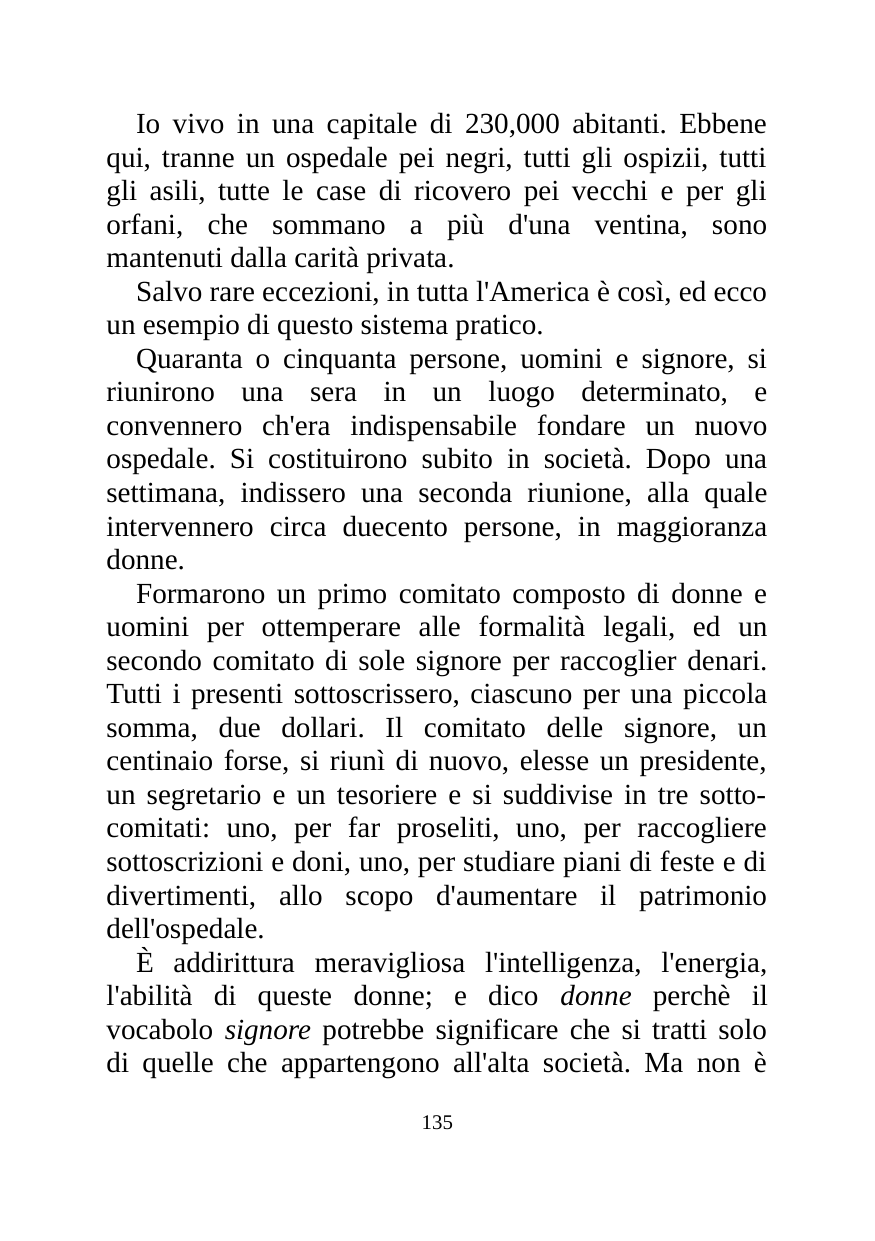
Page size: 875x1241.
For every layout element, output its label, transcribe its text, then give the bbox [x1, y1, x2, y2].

text Quaranta o cinquanta persone, uomini e signore, si riunirono una sera in un luogo determinato, e convennero ch'era indispensabile fondare un nuovo ospedale. Si costituirono subito in società. Dopo una settimana, indissero una seconda riunione, alla quale intervennero circa duecento persone, in maggioranza donne. [106, 341, 768, 576]
text Formarono un primo comitato composto di donne e uomini per ottemperare alle formalità legali, ed un secondo comitato di sole signore per raccoglier denari. Tutti i presenti sottoscrissero, ciascuno per una piccola somma, due dollari. Il comitato delle signore, un centinaio forse, si riunì di nuovo, elesse un presidente, un segretario e un tesoriere e si suddivise in tre sotto-comitati: uno, per far proseliti, uno, per raccogliere sottoscrizioni e doni, uno, per studiare piani di feste e di divertimenti, allo scopo d'aumentare il patrimonio dell'ospedale. [106, 576, 768, 945]
text È addirittura meravigliosa l'intelligenza, l'energia, l'abilità di queste donne; e dico donne perchè il vocabolo signore potrebbe significare che si tratti solo di quelle che appartengono all'alta società. Ma non è [106, 945, 768, 1079]
text Salvo rare eccezioni, in tutta l'America è così, ed ecco un esempio di questo sistema pratico. [106, 274, 768, 341]
text Io vivo in una capitale di 230,000 abitanti. Ebbene qui, tranne un ospedale pei negri, tutti gli ospizii, tutti gli asili, tutte le case di ricovero pei vecchi e per gli orfani, che sommano a più d'una ventina, sono mantenuti dalla carità privata. [106, 106, 768, 274]
